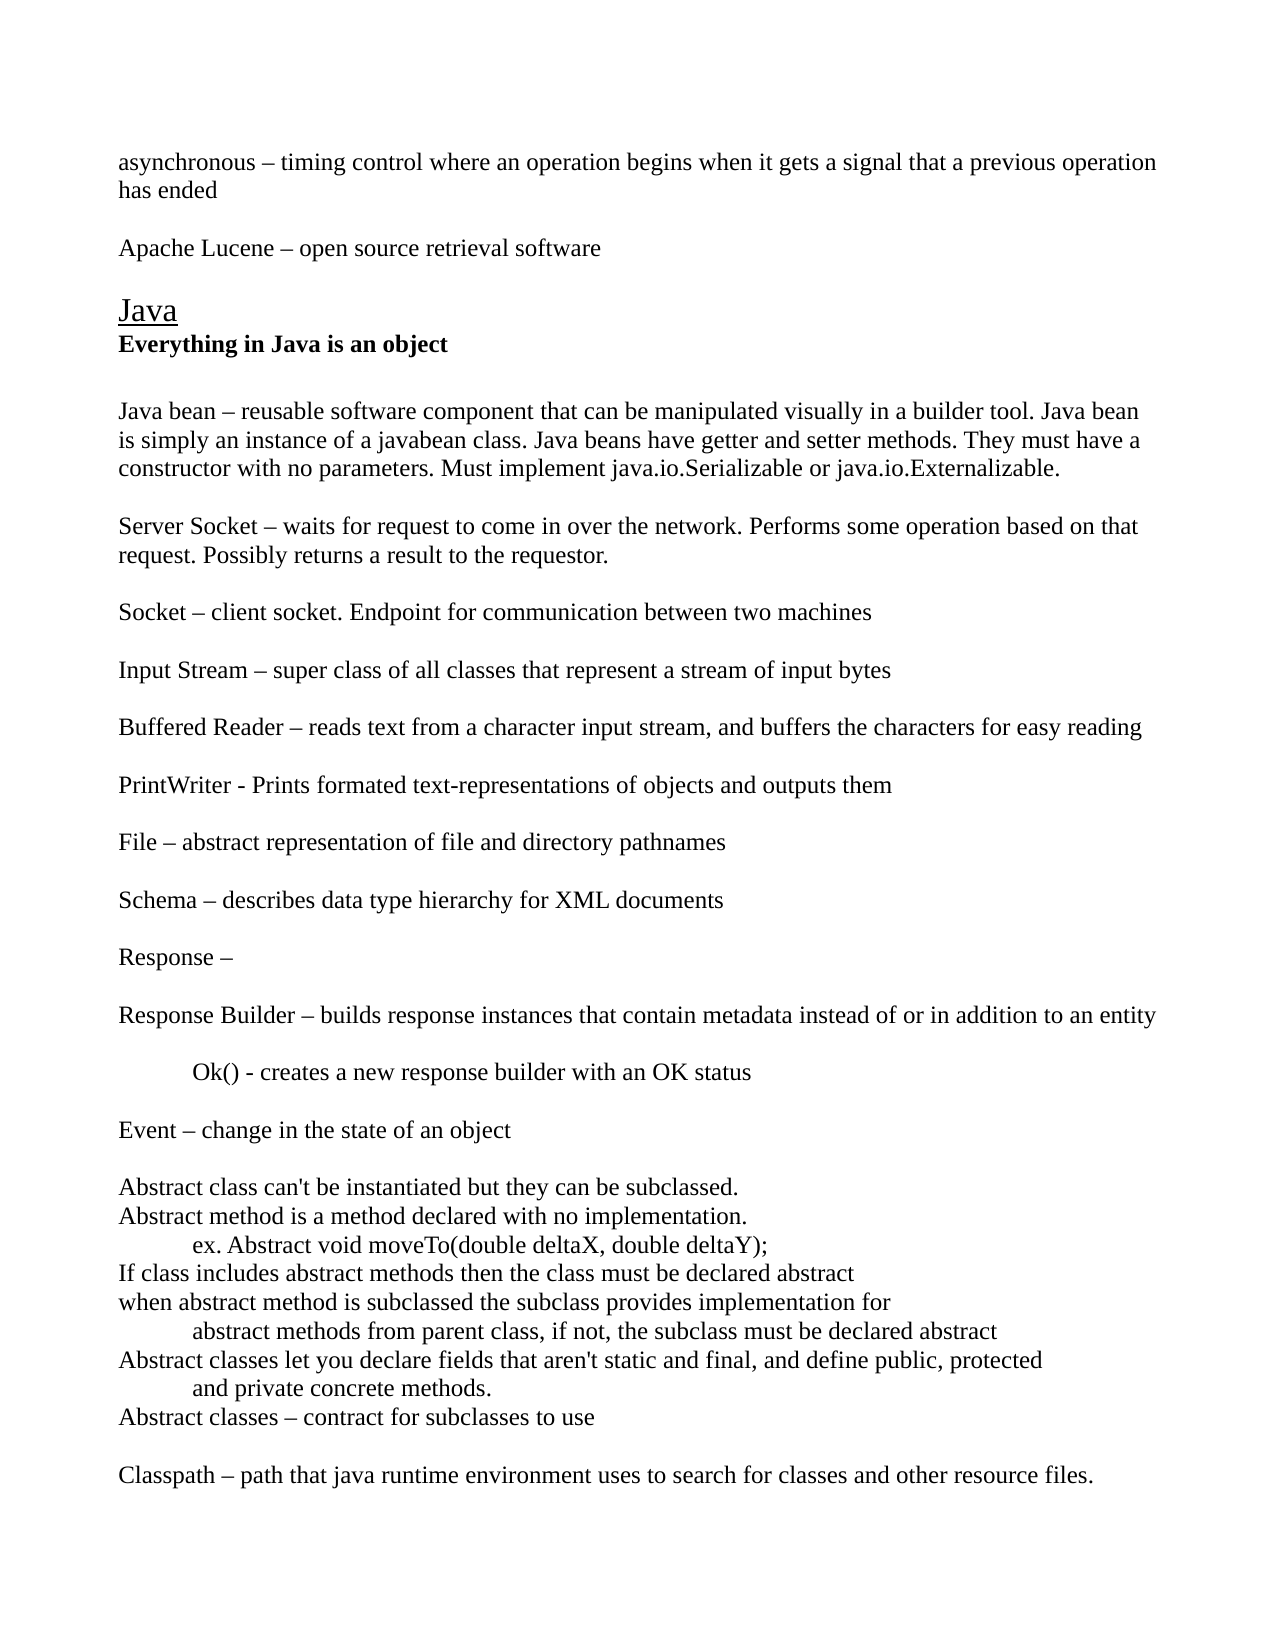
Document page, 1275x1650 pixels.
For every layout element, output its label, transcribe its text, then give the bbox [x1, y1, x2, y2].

text Input Stream – super class of all classes that represent a stream of input bytes [118, 655, 1157, 683]
text Abstract class can't be instantiated but they can be subclassed. [118, 1172, 1157, 1201]
text Abstract method is a method declared with no implementation. [118, 1201, 1157, 1230]
text Abstract classes – contract for subclasses to use [118, 1402, 1157, 1431]
text Everything in Java is an object [118, 329, 1157, 358]
text File – abstract representation of file and directory pathnames [118, 827, 1157, 856]
text Event – change in the state of an object [118, 1115, 1157, 1143]
text Classpath – path that java runtime environment uses to search for classes and other resource files. [118, 1460, 1157, 1488]
text Buffered Reader – reads text from a character input stream, and buffers the characters for easy reading [118, 712, 1157, 741]
text Server Socket – waits for request to come in over the network. Performs some operation based on that request. Possibly returns a result to the requestor. [118, 511, 1157, 568]
text Abstract classes let you declare fields that aren't static and final, and define public, protected [118, 1345, 1157, 1373]
text Response Builder – builds response instances that contain metadata instead of or in addition to an entity [118, 1000, 1157, 1028]
text and private concrete methods. [118, 1373, 1157, 1402]
text If class includes abstract methods then the class must be declared abstract [118, 1258, 1157, 1287]
text Apache Lucene – open source retrieval software [118, 233, 1157, 262]
text Java bean – reusable software component that can be manipulated visually in a builder tool. Java bean is simply an instance of a javabean class. Java beans have getter and setter methods. They must have a constructor with no parameters. Must implement java.io.Serializable or java.io.Externalizable. [118, 396, 1157, 482]
text abstract methods from parent class, if not, the subclass must be declared abstract [118, 1316, 1157, 1345]
text Socket – client socket. Endpoint for communication between two machines [118, 597, 1157, 626]
text when abstract method is subclassed the subclass provides implementation for [118, 1287, 1157, 1316]
text ex. Abstract void moveTo(double deltaX, double deltaY); [118, 1230, 1157, 1258]
text asynchronous – timing control where an operation begins when it gets a signal that a previous operation has ended [118, 147, 1157, 204]
text Ok() - creates a new response builder with an OK status [118, 1057, 1157, 1086]
text Response – [118, 942, 1157, 971]
text Schema – describes data type hierarchy for XML documents [118, 885, 1157, 913]
text Java [118, 291, 1157, 329]
text PrintWriter - Prints formated text-representations of objects and outputs them [118, 770, 1157, 798]
